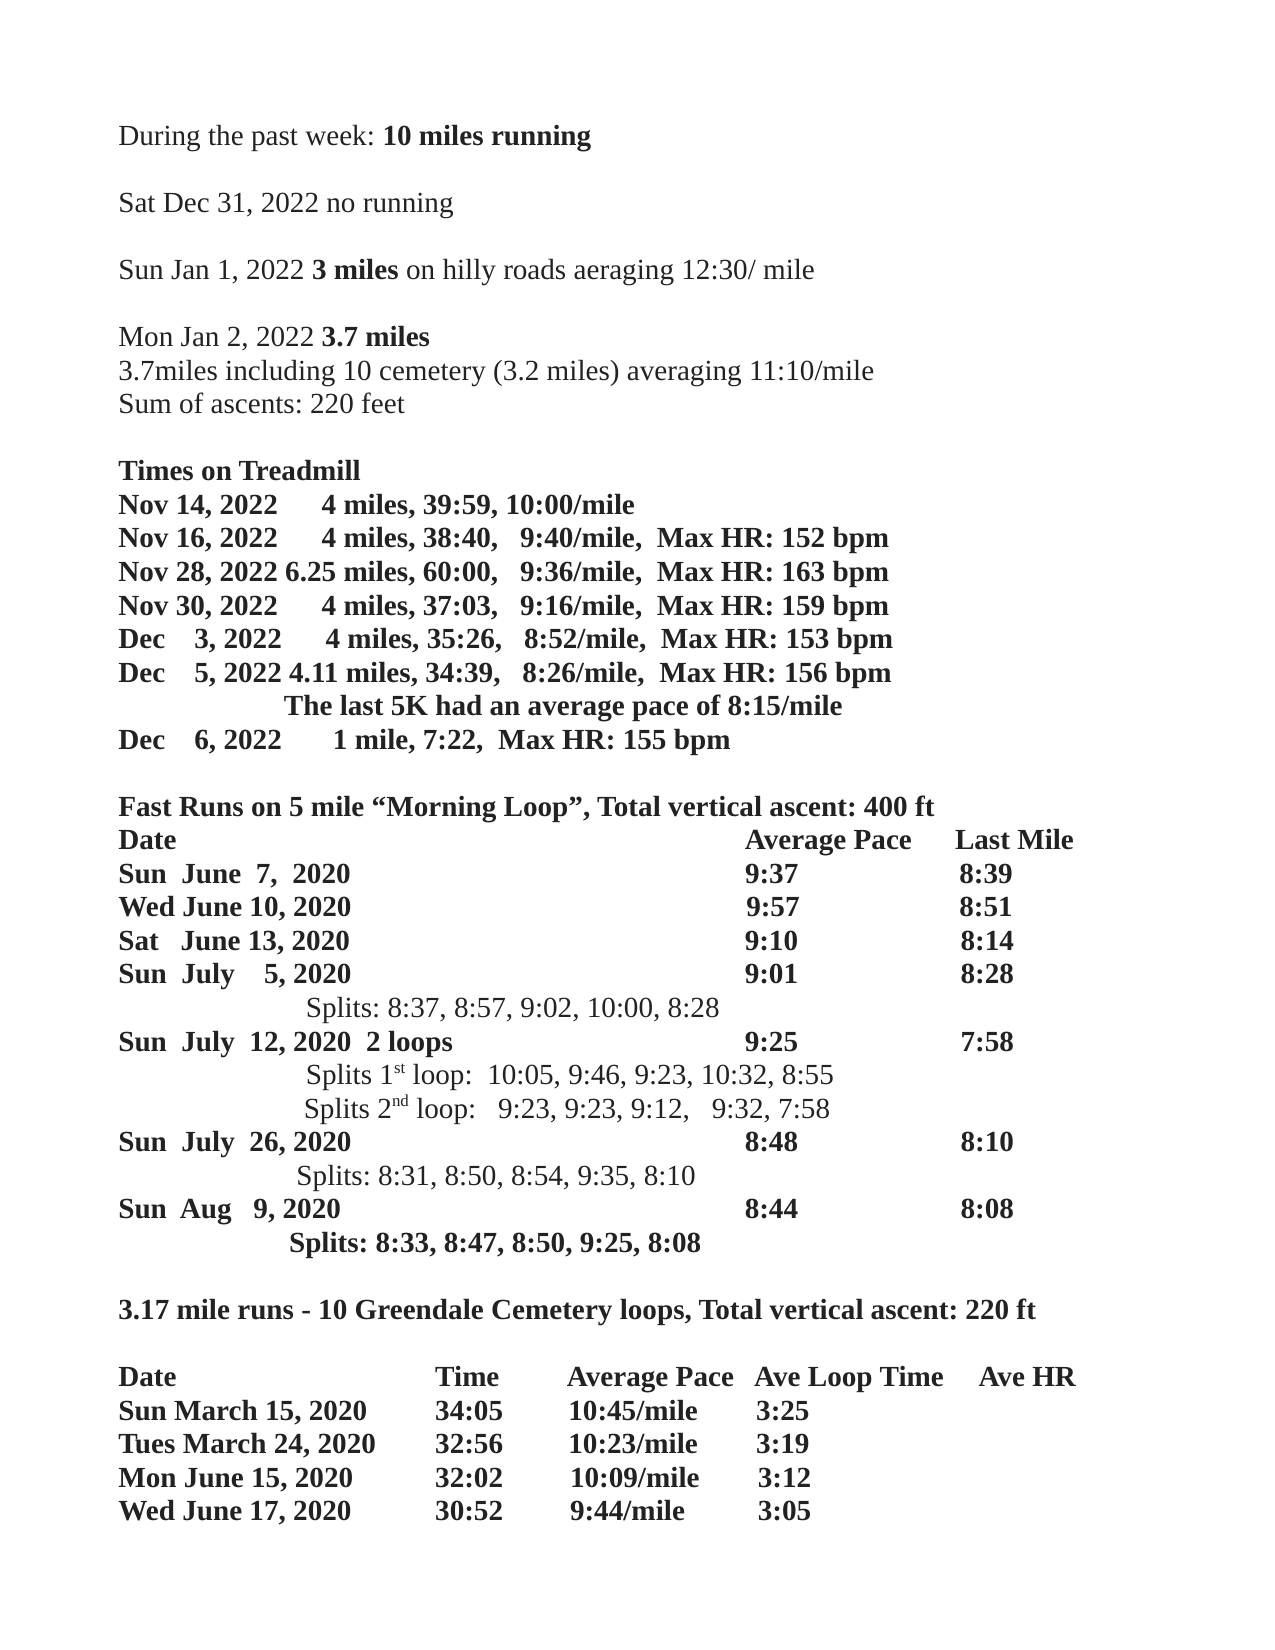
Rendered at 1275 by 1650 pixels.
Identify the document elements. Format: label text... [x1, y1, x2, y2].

text Times on Treadmill [118, 453, 1161, 487]
text Nov 30, 2022 4 miles, 37:03, 9:16/mile, Max HR: 159 bpm [118, 588, 1161, 621]
text Dec 6, 2022 1 mile, 7:22, Max HR: 155 bpm [118, 722, 1161, 755]
text Sun July 26, 2020 8:48 8:10 Splits: 8:31, 8:50, 8:54, 9:35, 8:10 [118, 1124, 1161, 1191]
text Sun Aug 9, 2020 8:44 8:08 Splits: 8:33, 8:47, 8:50, 9:25, 8:08 [118, 1191, 1161, 1258]
text Dec 3, 2022 4 miles, 35:26, 8:52/mile, Max HR: 153 bpm [118, 621, 1161, 655]
text Date Time Average Pace Ave Loop Time Ave HR [118, 1359, 1161, 1393]
text Wed June 10, 2020 9:57 8:51 [118, 889, 1161, 923]
text Nov 14, 2022 4 miles, 39:59, 10:00/mile [118, 487, 1161, 521]
list 3.17 mile runs - 10 Greendale Cemetery loops, Total vertical ascent: 220 ft [118, 1292, 1161, 1326]
text Sat June 13, 2020 9:10 8:14 Sun July 5, 2020 9:01 8:28 Splits: 8:37, 8:57, 9:02, 10:00, 8:28 Sun July 12, 2020 2 loops 9:25 7:58 Splits 1st loop: 10:05, 9:46, 9:23, 10:32, 8:55 [118, 923, 1161, 1091]
text During the past week: 10 miles running [118, 118, 1161, 152]
list 3.7miles including 10 cemetery (3.2 miles) averaging 11:10/mile [118, 353, 1161, 386]
text Sun March 15, 2020 34:05 10:45/mile 3:25 [118, 1393, 1161, 1426]
text Splits 2nd loop: 9:23, 9:23, 9:12, 9:32, 7:58 [118, 1091, 1161, 1124]
text Nov 28, 2022 6.25 miles, 60:00, 9:36/mile, Max HR: 163 bpm [118, 554, 1161, 588]
text Dec 5, 2022 4.11 miles, 34:39, 8:26/mile, Max HR: 156 bpm [118, 655, 1161, 688]
text Date Average Pace Last Mile [118, 822, 1161, 856]
text Sun June 7, 2020 9:37 8:39 [118, 856, 1161, 889]
text Mon Jan 2, 2022 3.7 miles [118, 319, 1161, 353]
text Sun Jan 1, 2022 3 miles on hilly roads aeraging 12:30/ mile [118, 252, 1161, 286]
text Fast Runs on 5 mile “Morning Loop”, Total vertical ascent: 400 ft [118, 789, 1161, 822]
list Sum of ascents: 220 feet [118, 386, 1161, 420]
text Tues March 24, 2020 32:56 10:23/mile 3:19 [118, 1426, 1161, 1460]
text Mon June 15, 2020 32:02 10:09/mile 3:12 [118, 1460, 1161, 1493]
text Wed June 17, 2020 30:52 9:44/mile 3:05 [118, 1493, 1161, 1527]
text Sat Dec 31, 2022 no running [118, 185, 1161, 219]
text The last 5K had an average pace of 8:15/mile [118, 688, 1161, 722]
text Nov 16, 2022 4 miles, 38:40, 9:40/mile, Max HR: 152 bpm [118, 521, 1161, 554]
